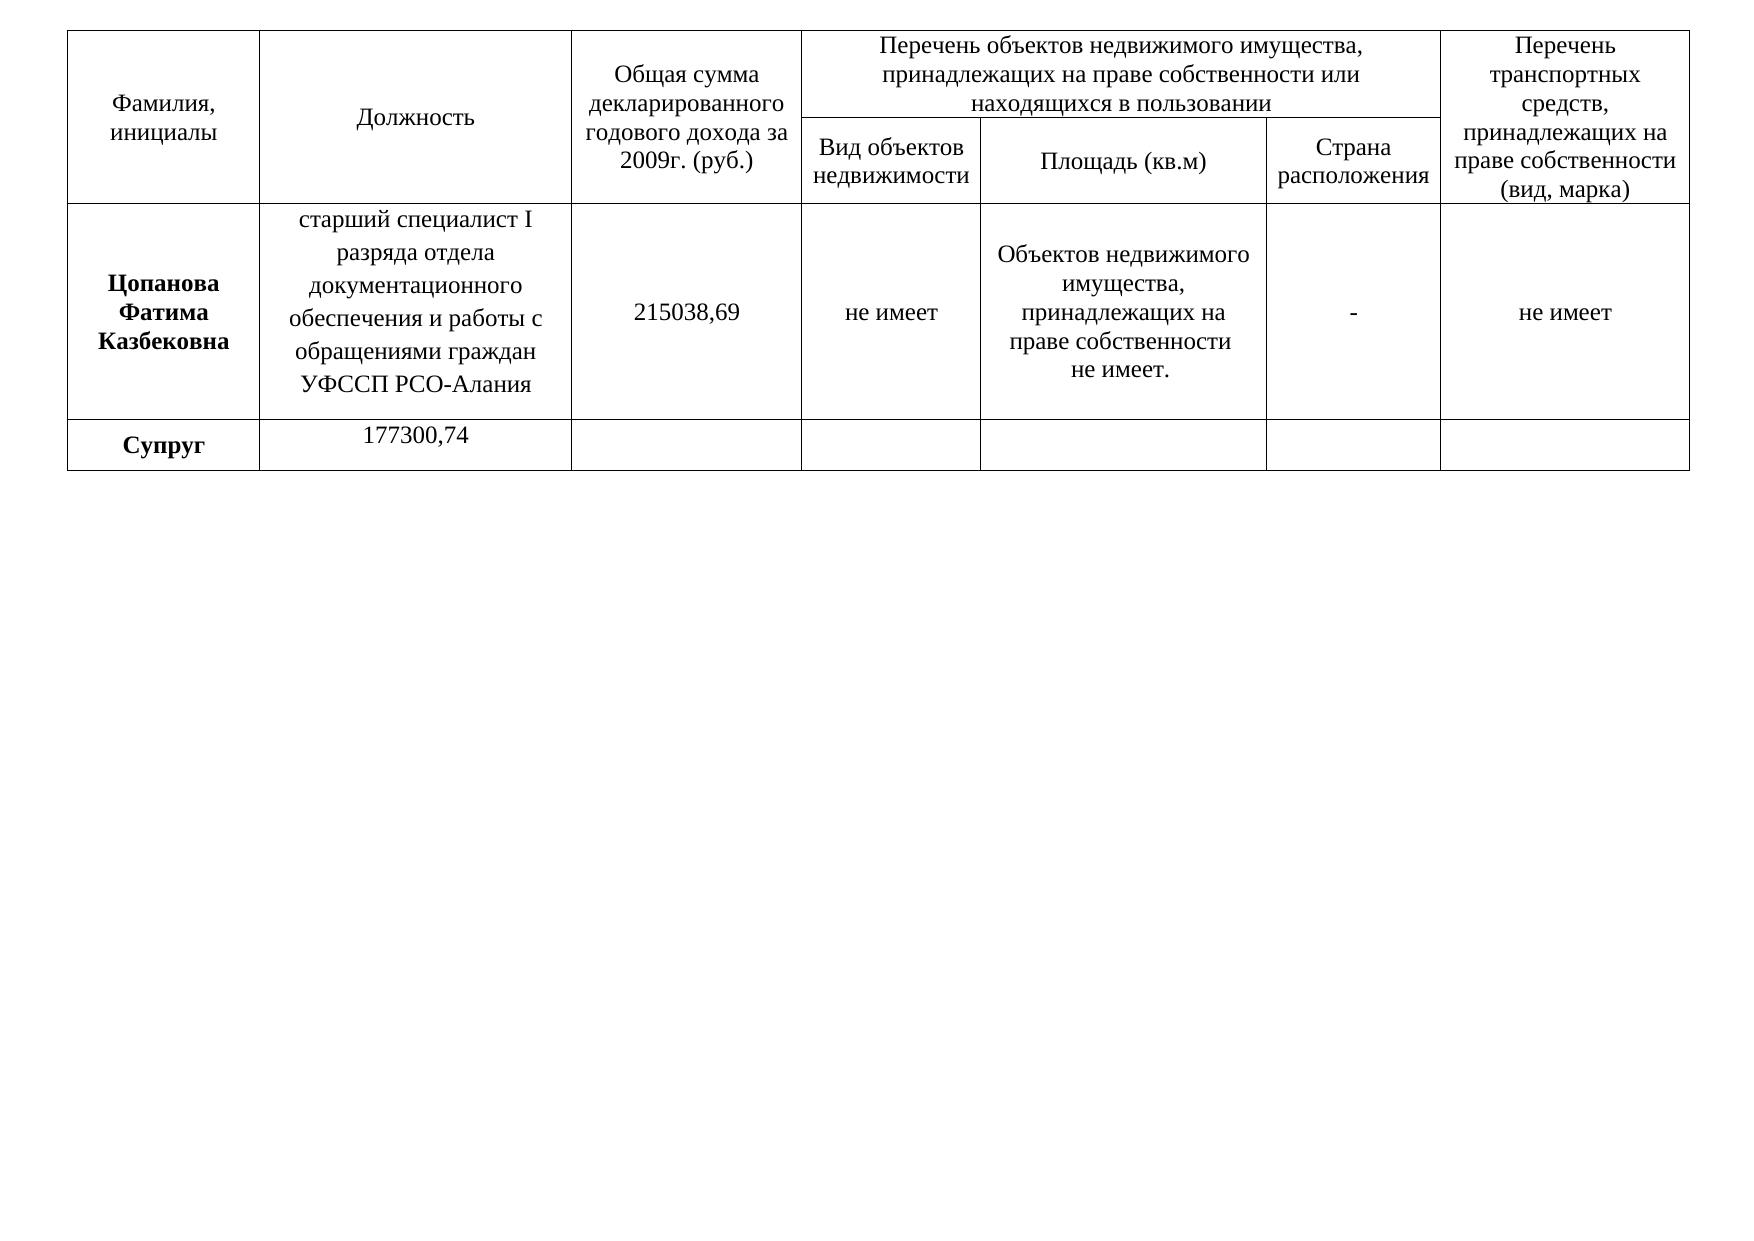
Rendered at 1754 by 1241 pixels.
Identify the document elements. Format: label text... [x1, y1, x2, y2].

table_cell не имеет [802, 204, 980, 419]
table_cell Площадь (кв.м) [981, 118, 1266, 203]
table_cell [572, 420, 801, 469]
table_cell Страна расположения [1267, 118, 1440, 203]
table_cell [1267, 420, 1440, 469]
table_cell Вид объектов недвижимости [802, 118, 980, 203]
table_cell не имеет [1441, 204, 1689, 419]
table_cell - [1267, 204, 1440, 419]
table_header Фамилия, инициалы [68, 31, 259, 203]
table_header Перечень транспортных средств, принадлежащих на праве собственности (вид, марка) [1441, 31, 1689, 203]
table_cell 215038,69 [572, 204, 801, 419]
table_cell 177300,74 [260, 420, 571, 469]
table_cell [981, 420, 1266, 469]
table_cell [1441, 420, 1689, 469]
table_cell Объектов недвижимого имущества, принадлежащих на праве собственности не имеет. [981, 204, 1266, 419]
table_cell супруг [68, 420, 259, 469]
table_header Перечень объектов недвижимого имущества, принадлежащих на праве собственности или находящихся в пользовании [802, 31, 1440, 117]
table_cell старший специалист I разряда отдела документационного обеспечения и работы с обращениями граждан УФССП РСО-Алания [260, 204, 571, 419]
table_cell Цопанова Фатима Казбековна [68, 204, 259, 419]
table_cell [802, 420, 980, 469]
table_header Общая сумма декларированного годового дохода за 2009г. (руб.) [572, 31, 801, 203]
table_header Должность [260, 31, 571, 203]
